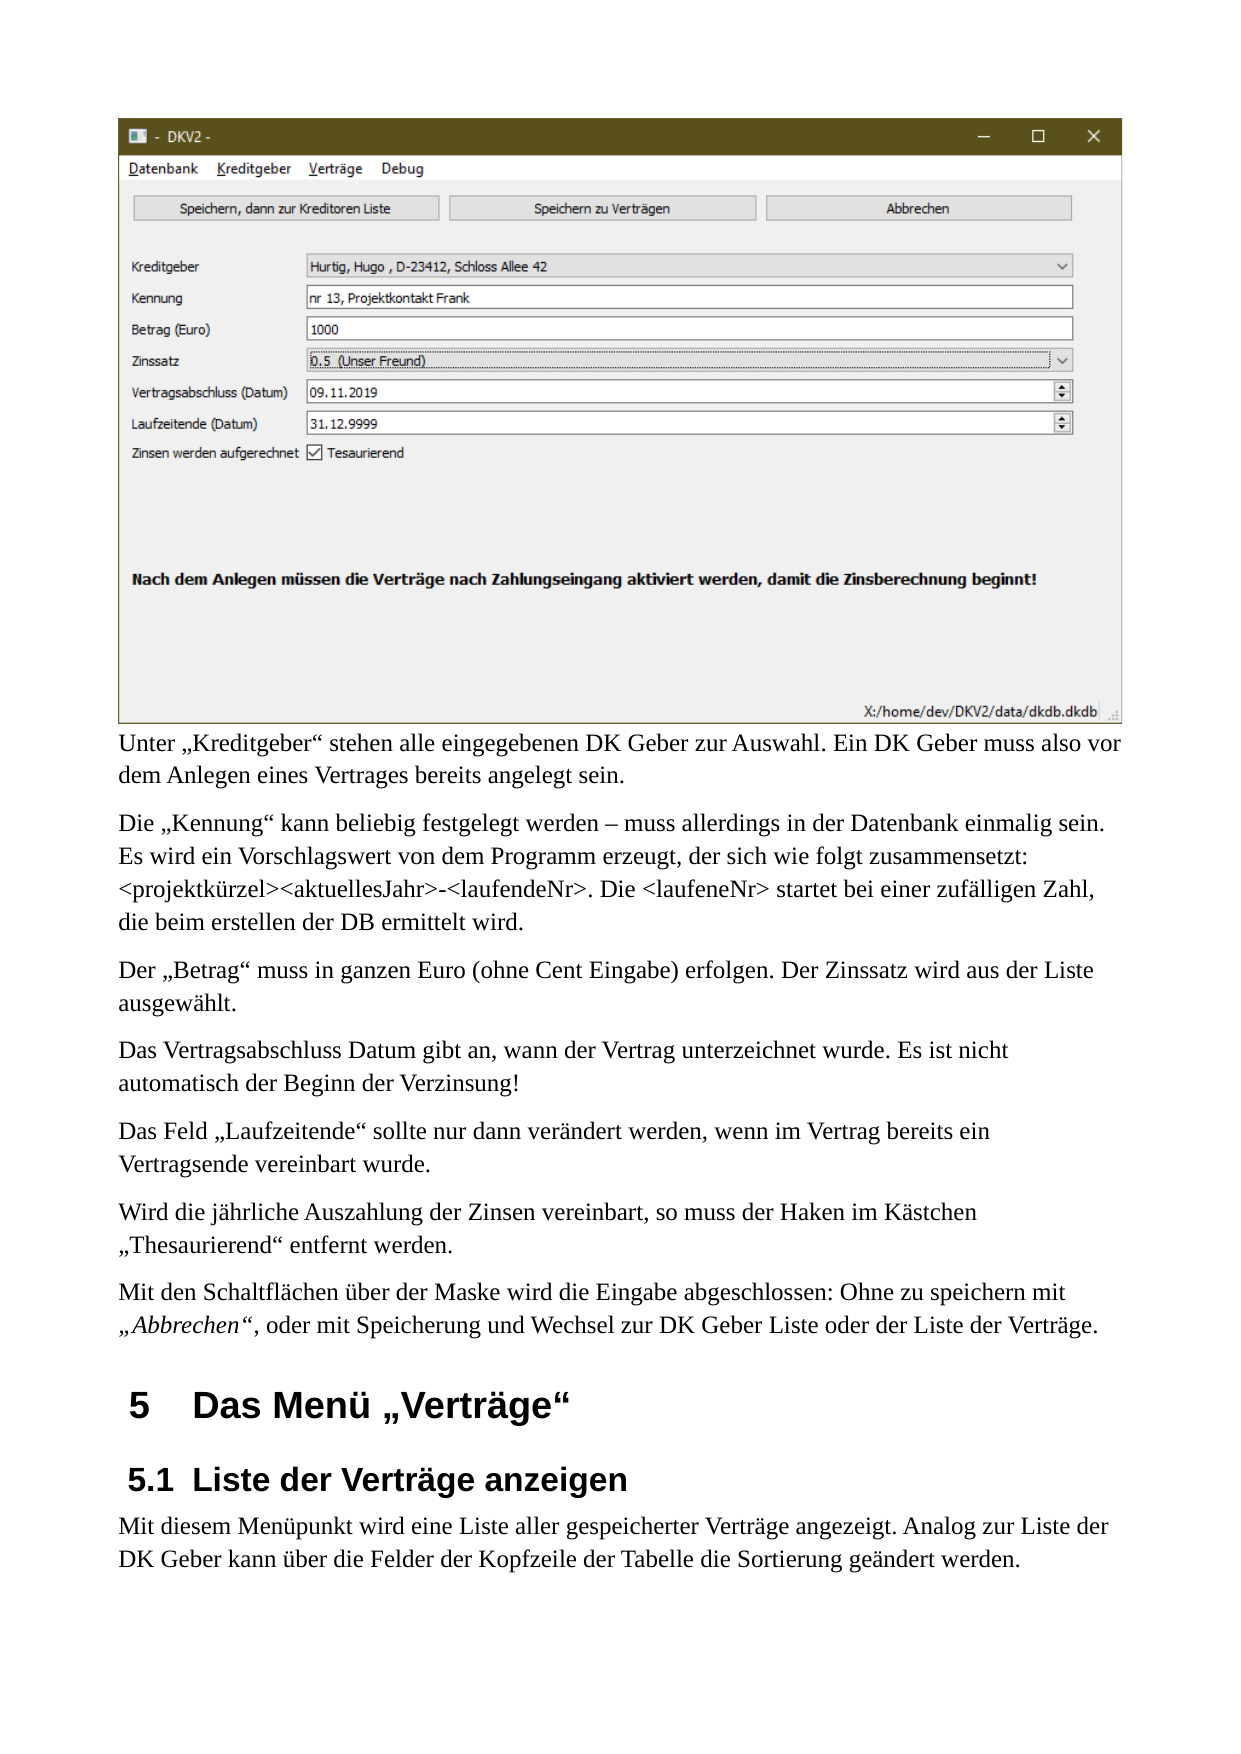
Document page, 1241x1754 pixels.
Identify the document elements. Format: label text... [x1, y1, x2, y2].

text Unter „Kreditgeber“ stehen alle eingegebenen DK Geber zur Auswahl. Ein DK Geber muss also vor dem Anlegen eines Vertrages bereits angelegt sein. [118, 724, 1122, 789]
subtitle Liste der Verträge anzeigen [118, 1460, 1122, 1499]
text Die „Kennung“ kann beliebig festgelegt werden – muss allerdings in der Datenbank einmalig sein. Es wird ein Vorschlagswert von dem Programm erzeugt, der sich wie folgt zusammensetzt: <projektkürzel><aktuellesJahr>-<laufendeNr>. Die <laufeneNr> startet bei einer zufälligen Zahl, die beim erstellen der DB ermittelt wird. [118, 808, 1122, 936]
subtitle Das Menü „Verträge“ [118, 1383, 1122, 1427]
text Mit diesem Menüpunkt wird eine Liste aller gespeicherter Verträge angezeigt. Analog zur Liste der DK Geber kann über die Felder der Kopfzeile der Tabelle die Sortierung geändert werden. [118, 1511, 1122, 1573]
picture [118, 118, 1123, 724]
text Das Vertragsabschluss Datum gibt an, wann der Vertrag unterzeichnet wurde. Es ist nicht automatisch der Beginn der Verzinsung! [118, 1036, 1122, 1097]
text Der „Betrag“ muss in ganzen Euro (ohne Cent Eingabe) erfolgen. Der Zinssatz wird aus der Liste ausgewählt. [118, 955, 1122, 1017]
text Mit den Schaltflächen über der Maske wird die Eingabe abgeschlossen: Ohne zu speichern mit „Abbrechen“, oder mit Speicherung und Wechsel zur DK Geber Liste oder der Liste der Verträge. [118, 1277, 1122, 1339]
text Das Feld „Laufzeitende“ sollte nur dann verändert werden, wenn im Vertrag bereits ein Vertragsende vereinbart wurde. [118, 1116, 1122, 1178]
text Wird die jährliche Auszahlung der Zinsen vereinbart, so muss der Haken im Kästchen „Thesaurierend“ entfernt werden. [118, 1197, 1122, 1258]
